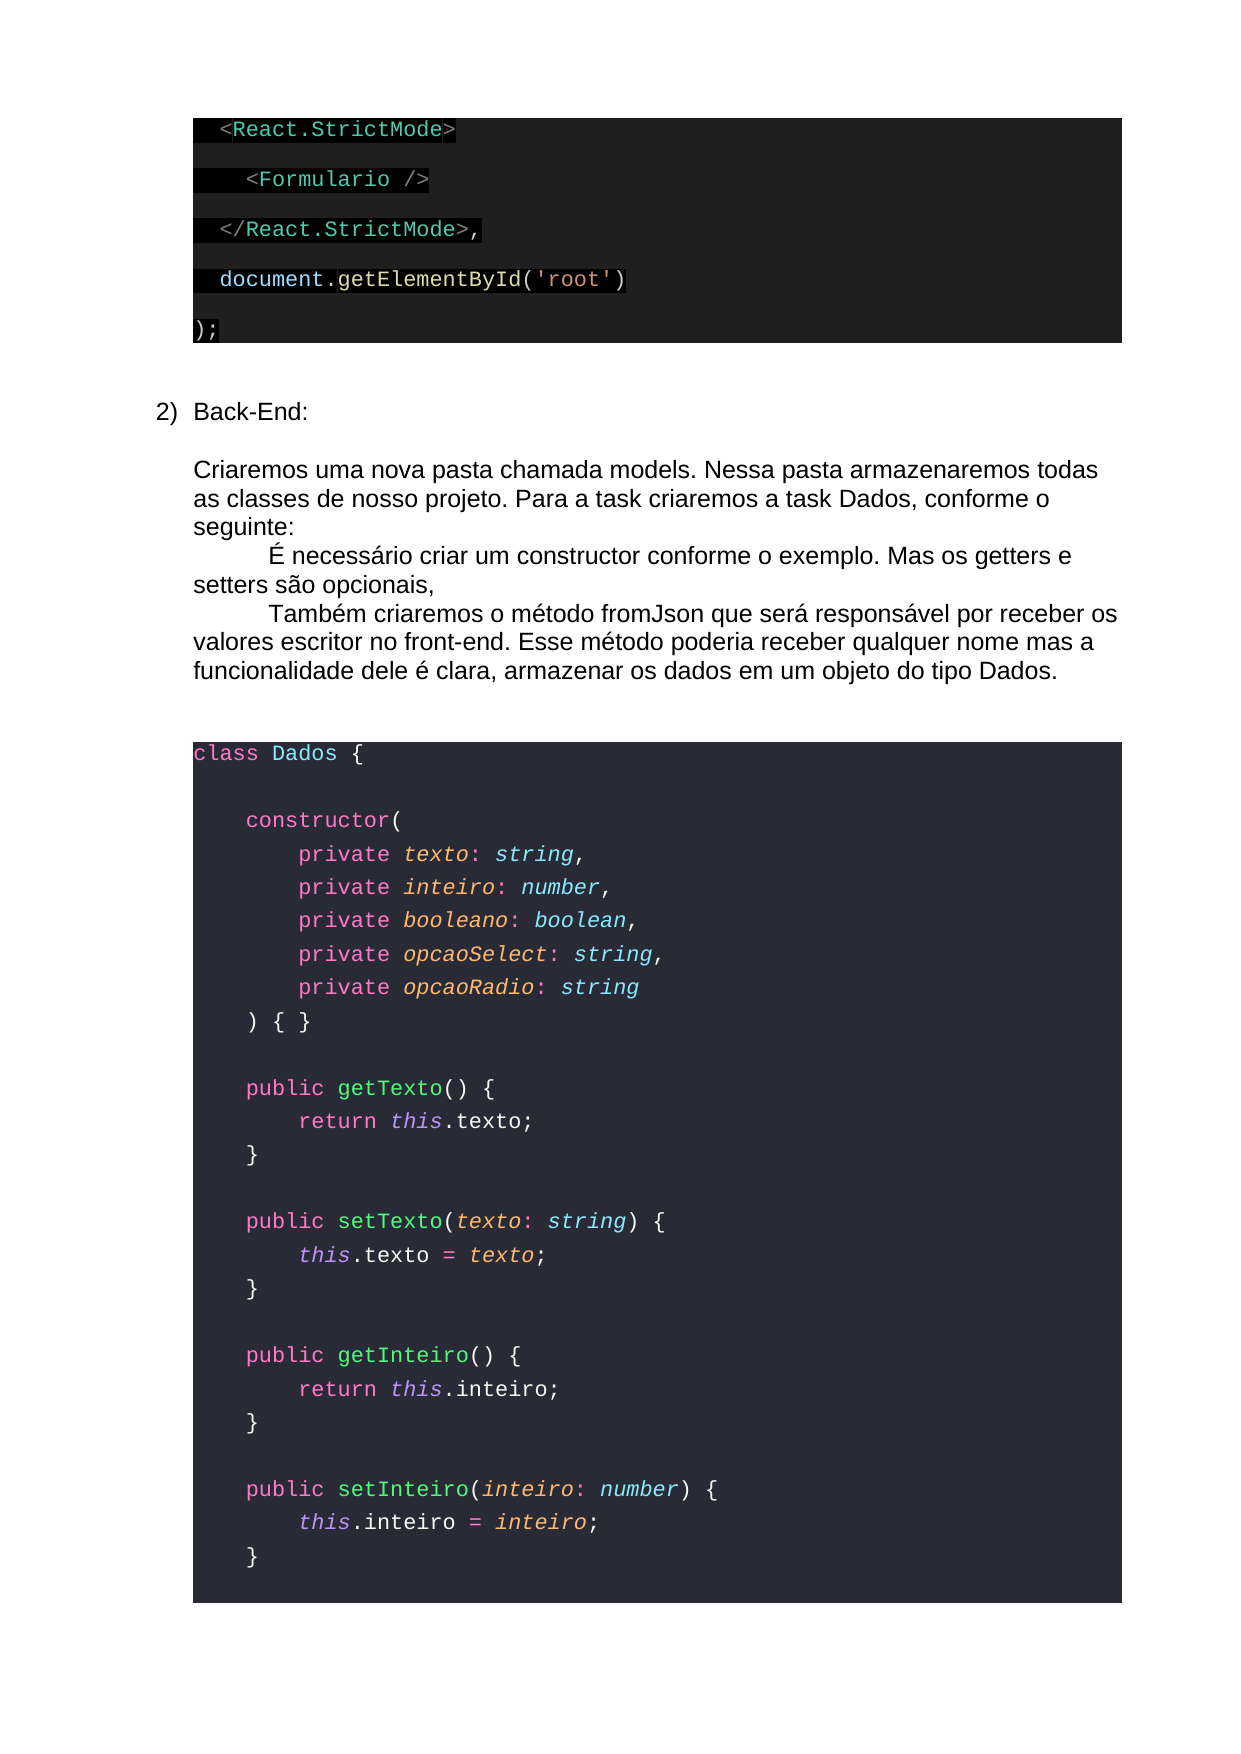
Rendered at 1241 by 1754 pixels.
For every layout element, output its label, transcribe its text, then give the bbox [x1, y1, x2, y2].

text return this.texto; [193, 1110, 1122, 1135]
text public getTexto() { [193, 1077, 1122, 1102]
text Também criaremos o método fromJson que será responsável por receber os valores escritor no front-end. Esse método poderia receber qualquer nome mas a funcionalidade dele é clara, armazenar os dados em um objeto do tipo Dados. [193, 599, 1122, 685]
text ) { } [193, 1010, 1122, 1035]
text this.texto = texto; [193, 1244, 1122, 1269]
text } [193, 1545, 1122, 1570]
text document.getElementById('root') [193, 268, 1122, 293]
text Criaremos uma nova pasta chamada models. Nessa pasta armazenaremos todas as classes de nosso projeto. Para a task criaremos a task Dados, conforme o seguinte: [193, 455, 1122, 541]
text private texto: string, [193, 843, 1122, 867]
list Back-End: [156, 397, 1122, 426]
text É necessário criar um constructor conforme o exemplo. Mas os getters e setters são opcionais, [193, 541, 1122, 599]
text private opcaoRadio: string [193, 976, 1122, 1001]
text </React.StrictMode>, [193, 218, 1122, 243]
text return this.inteiro; [193, 1378, 1122, 1402]
text public setTexto(texto: string) { [193, 1211, 1122, 1235]
text } [193, 1411, 1122, 1436]
text this.inteiro = inteiro; [193, 1511, 1122, 1536]
text private opcaoSelect: string, [193, 943, 1122, 968]
text constructor( [193, 809, 1122, 834]
text } [193, 1144, 1122, 1168]
text private inteiro: number, [193, 876, 1122, 901]
text public setInteiro(inteiro: number) { [193, 1478, 1122, 1503]
text <React.StrictMode> [193, 118, 1122, 143]
text public getInteiro() { [193, 1344, 1122, 1369]
text ); [193, 318, 1122, 343]
text } [193, 1277, 1122, 1302]
text private booleano: boolean, [193, 909, 1122, 934]
text <Formulario /> [193, 168, 1122, 193]
text class Dados { [193, 742, 1122, 767]
